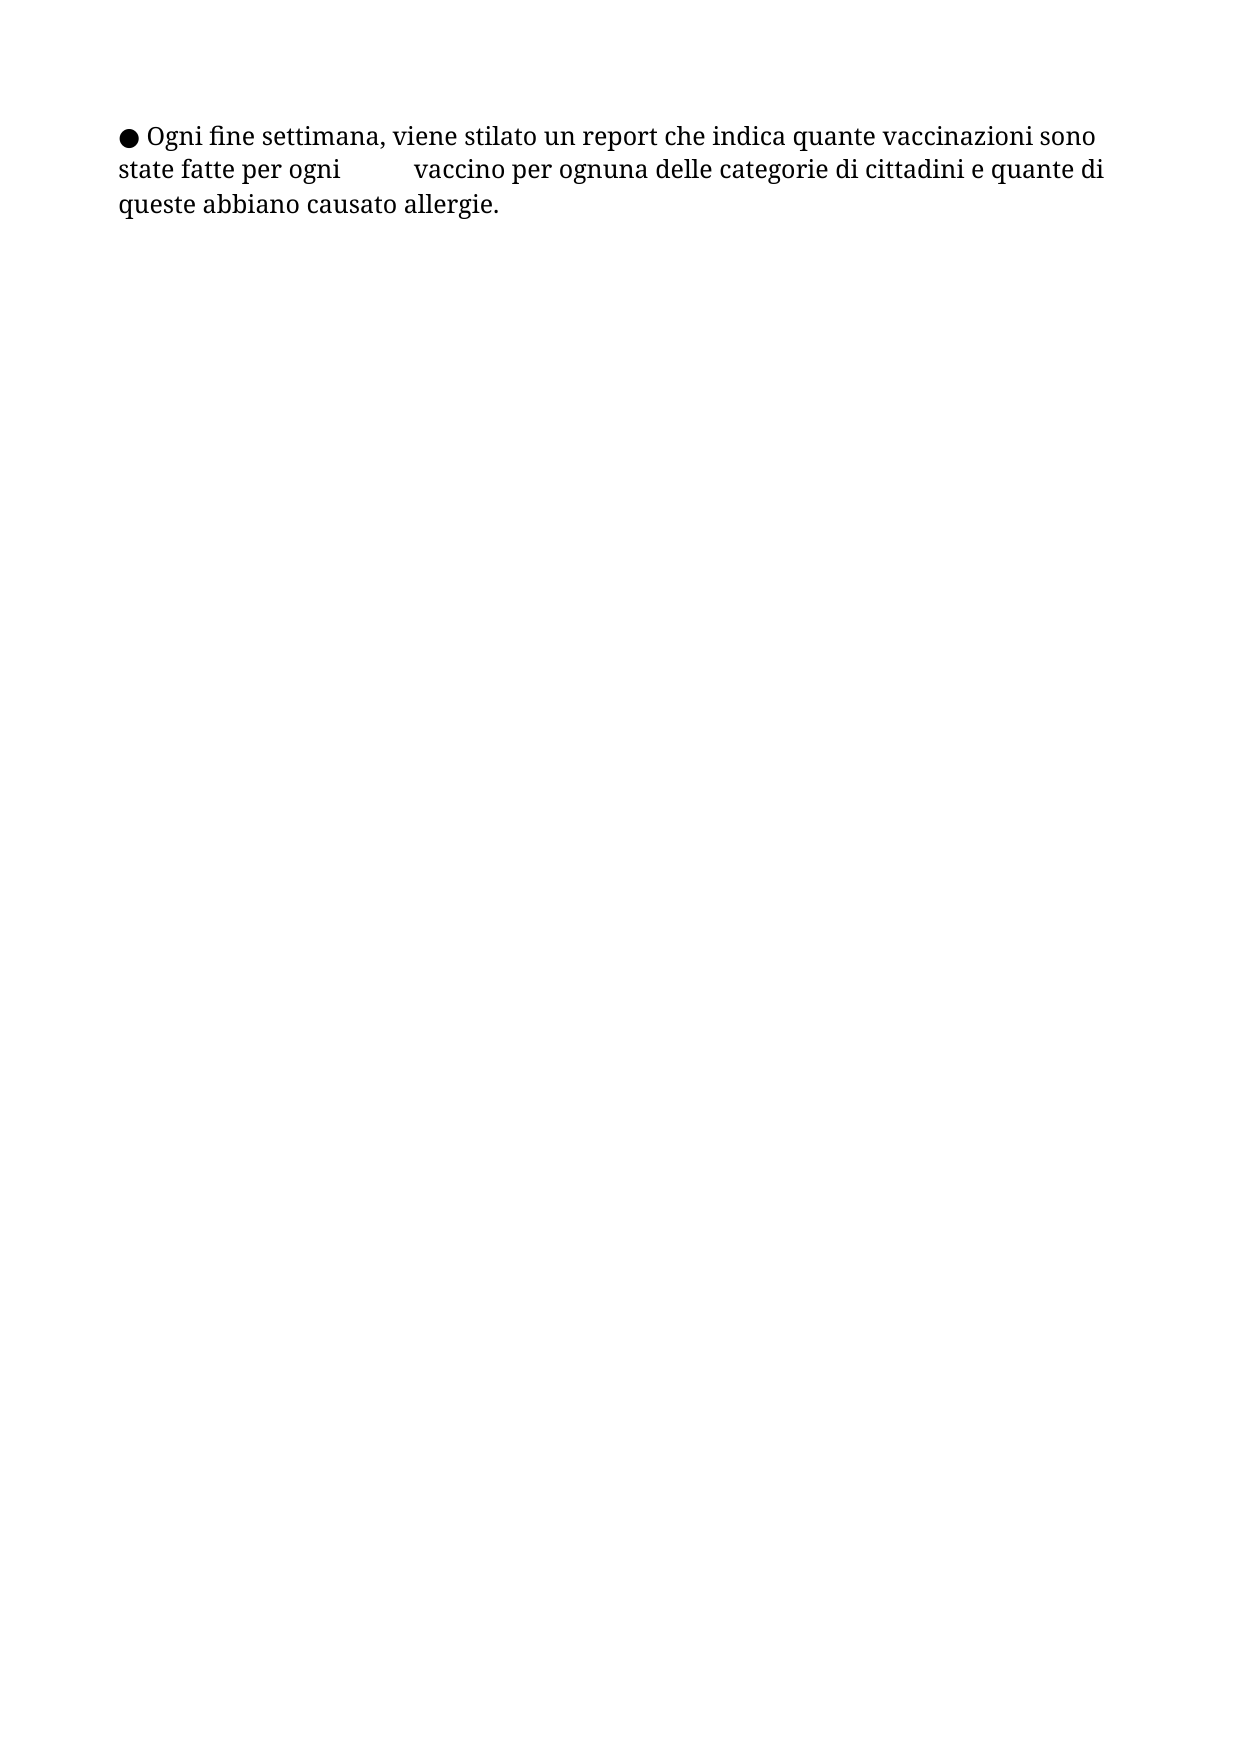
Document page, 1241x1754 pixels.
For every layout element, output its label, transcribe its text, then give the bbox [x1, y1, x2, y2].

text ● Ogni fine settimana, viene stilato un report che indica quante vaccinazioni sono state fatte per ogni vaccino per ognuna delle categorie di cittadini e quante di queste abbiano causato allergie. [118, 118, 1122, 220]
